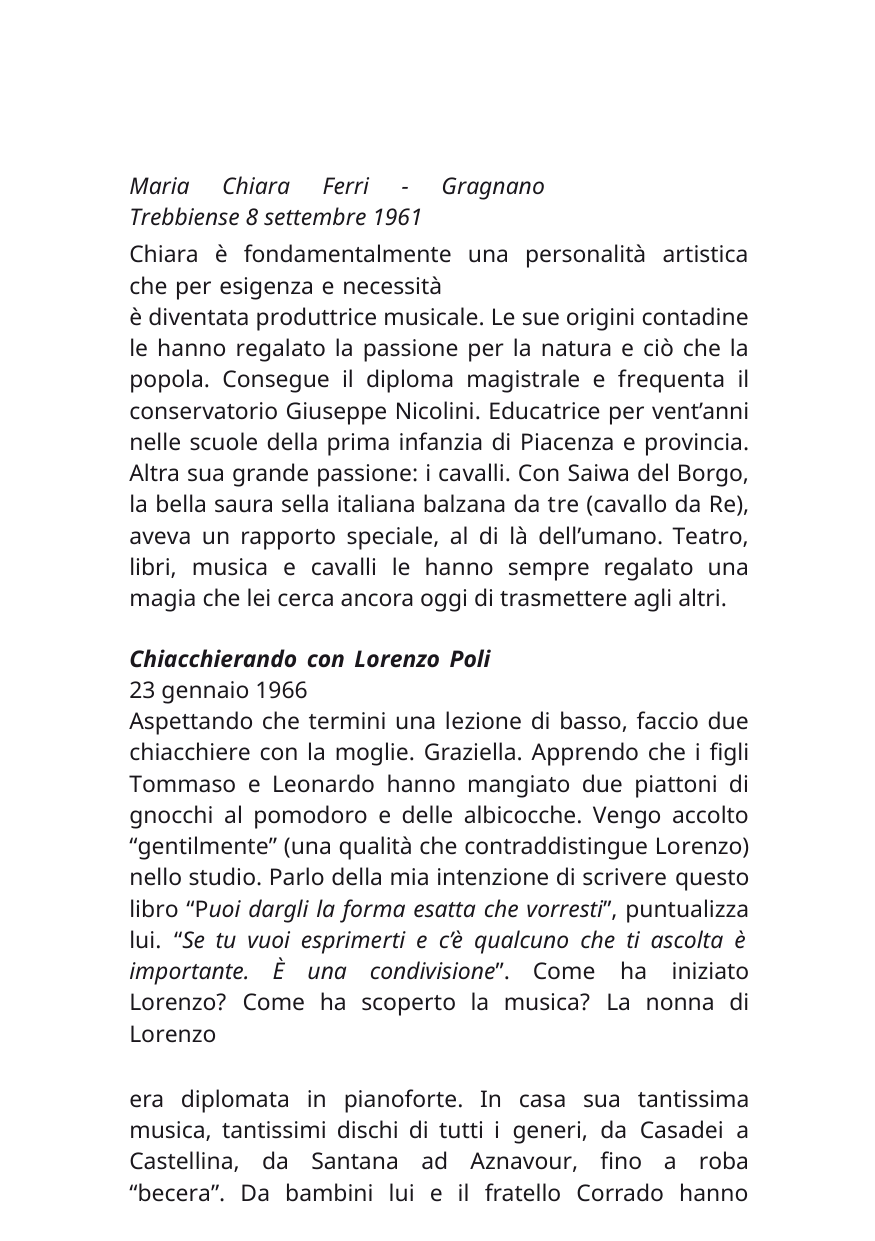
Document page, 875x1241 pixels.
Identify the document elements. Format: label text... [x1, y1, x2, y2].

text Chiara è fondamentalmente una personalità artistica che per esigenza e necessità [129, 238, 748, 301]
text è diventata produttrice musicale. Le sue origini contadine le hanno regalato la passione per la natura e ciò che la popola. Consegue il diploma magistrale e frequenta il conservatorio Giuseppe Nicolini. Educatrice per vent’anni nelle scuole della prima infanzia di Piacenza e provincia. Altra sua grande passione: i cavalli. Con Saiwa del Borgo, la bella saura sella italiana balzana da tre (cavallo da Re), aveva un rapporto speciale, al di là dell’umano. Teatro, libri, musica e cavalli le hanno sempre regalato una magia che lei cerca ancora oggi di trasmettere agli altri. [129, 301, 749, 613]
text Aspettando che termini una lezione di basso, faccio due chiacchiere con la moglie. Graziella. Apprendo che i figli Tommaso e Leonardo hanno mangiato due piattoni di gnocchi al pomodoro e delle albicocche. Vengo accolto “gentilmente” (una qualità che contraddistingue Lorenzo) nello studio. Parlo della mia intenzione di scrivere questo libro “Puoi dargli la forma esatta che vorresti”, puntualizza lui. “Se tu vuoi esprimerti e c’è qualcuno che ti ascolta è importante. È una condivisione”. Come ha iniziato Lorenzo? Come ha scoperto la musica? La nonna di Lorenzo [129, 705, 749, 1049]
text Maria Chiara Ferri - Gragnano Trebbiense 8 settembre 1961 [129, 170, 545, 232]
text era diplomata in pianoforte. In casa sua tantissima musica, tantissimi dischi di tutti i generi, da Casadei a Castellina, da Santana ad Aznavour, fino a roba “becera”. Da bambini lui e il fratello Corrado hanno [129, 1083, 749, 1208]
text Chiacchierando con Lorenzo Poli 23 gennaio 1966 [129, 642, 493, 705]
